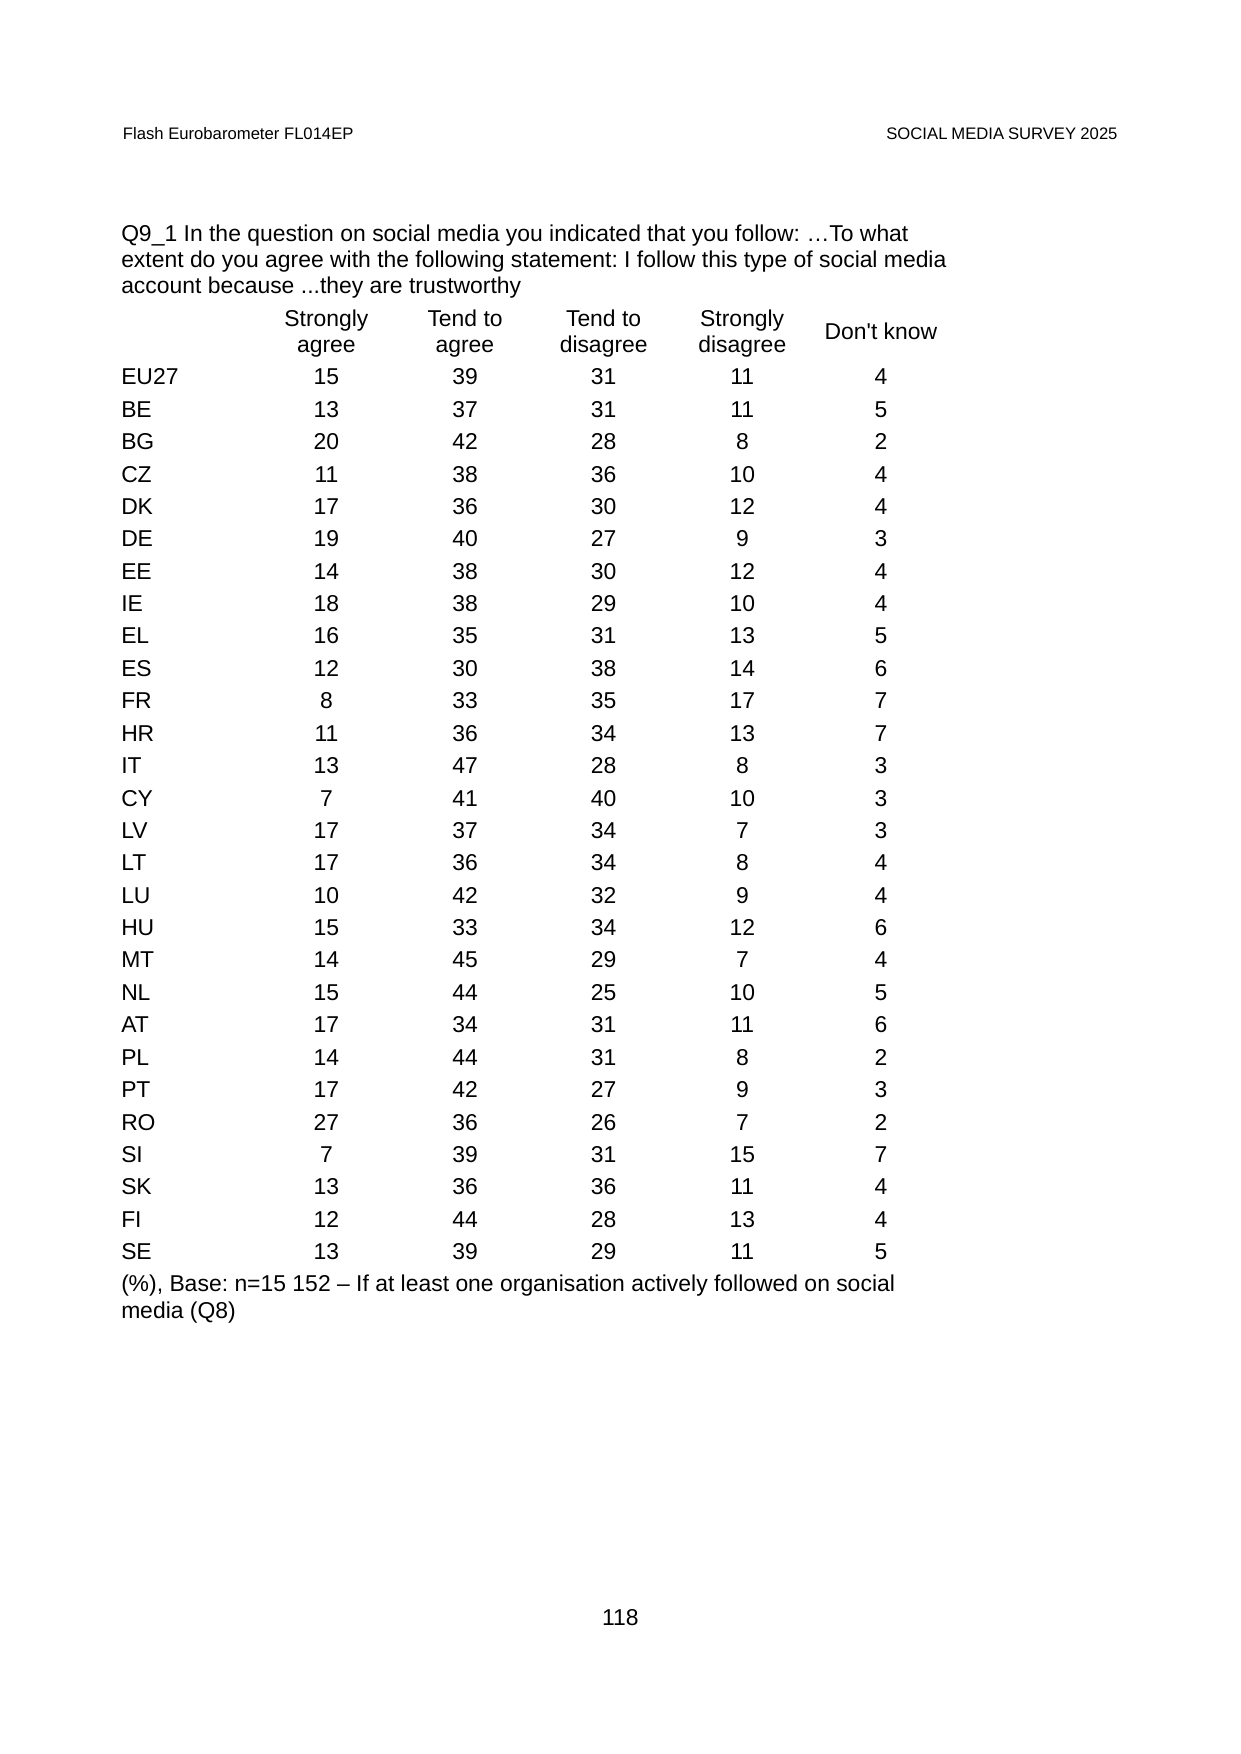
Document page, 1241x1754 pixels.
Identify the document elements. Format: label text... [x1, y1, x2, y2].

table_cell 12 [673, 490, 811, 522]
table_cell NL [118, 976, 257, 1008]
table_cell 29 [534, 587, 673, 619]
table_cell 11 [673, 1235, 811, 1267]
table_cell 4 [811, 879, 950, 911]
table_cell 33 [395, 911, 534, 943]
table_cell 31 [534, 1041, 673, 1073]
table_cell EU27 [118, 360, 257, 393]
table_cell IE [118, 587, 257, 619]
table_cell 18 [257, 587, 395, 619]
table_cell 47 [395, 749, 534, 781]
table_cell 27 [534, 1073, 673, 1105]
table_cell 2 [811, 425, 950, 457]
table_cell BG [118, 425, 257, 457]
table_cell 38 [395, 555, 534, 587]
table_cell LT [118, 846, 257, 879]
table_cell 4 [811, 1203, 950, 1235]
table_cell 17 [257, 814, 395, 846]
table_cell 7 [257, 1138, 395, 1170]
table_cell 11 [257, 458, 395, 490]
table_cell 4 [811, 846, 950, 879]
table_cell 42 [395, 1073, 534, 1105]
table_cell 34 [534, 717, 673, 749]
table_cell 35 [395, 620, 534, 652]
table_cell 12 [257, 1203, 395, 1235]
table_cell 17 [257, 846, 395, 879]
table_cell 11 [673, 1008, 811, 1041]
table_cell 5 [811, 620, 950, 652]
table_cell 31 [534, 1008, 673, 1041]
table_cell FR [118, 684, 257, 717]
table_cell 14 [257, 555, 395, 587]
table_cell 14 [257, 944, 395, 976]
table_cell 13 [673, 1203, 811, 1235]
table_cell 13 [257, 1170, 395, 1203]
table_cell 28 [534, 1203, 673, 1235]
table_cell 7 [811, 717, 950, 749]
table_cell 26 [534, 1105, 673, 1138]
table_cell 12 [257, 652, 395, 684]
table_cell 10 [673, 587, 811, 619]
table_cell Don't know [811, 302, 950, 360]
table_cell 27 [534, 522, 673, 555]
table_cell 8 [257, 684, 395, 717]
table_cell 29 [534, 1235, 673, 1267]
table_cell 3 [811, 814, 950, 846]
table_cell 29 [534, 944, 673, 976]
table_cell 41 [395, 781, 534, 814]
table_cell 36 [395, 1105, 534, 1138]
table_cell 11 [673, 393, 811, 425]
table_cell 36 [395, 1170, 534, 1203]
table_cell 28 [534, 749, 673, 781]
table_cell 27 [257, 1105, 395, 1138]
table_cell 13 [673, 620, 811, 652]
table_cell 34 [395, 1008, 534, 1041]
table_cell 42 [395, 879, 534, 911]
table_cell 8 [673, 846, 811, 879]
table_cell 8 [673, 749, 811, 781]
table_cell 38 [395, 458, 534, 490]
table_cell 40 [534, 781, 673, 814]
table_cell 45 [395, 944, 534, 976]
table_cell 25 [534, 976, 673, 1008]
table_cell 30 [395, 652, 534, 684]
table_cell Tend to agree [395, 302, 534, 360]
table_cell 13 [257, 1235, 395, 1267]
table_cell 31 [534, 360, 673, 393]
table_cell 12 [673, 911, 811, 943]
table_cell 44 [395, 1041, 534, 1073]
table_cell 6 [811, 911, 950, 943]
table_cell HU [118, 911, 257, 943]
table_cell 36 [395, 717, 534, 749]
table_cell 6 [811, 652, 950, 684]
table_cell 33 [395, 684, 534, 717]
table_cell 39 [395, 1138, 534, 1170]
table_cell 5 [811, 1235, 950, 1267]
table_cell 28 [534, 425, 673, 457]
table_cell 38 [534, 652, 673, 684]
table_cell 44 [395, 976, 534, 1008]
table_cell [118, 302, 257, 360]
table_cell SK [118, 1170, 257, 1203]
table_cell 4 [811, 944, 950, 976]
table_cell HR [118, 717, 257, 749]
table_cell 7 [257, 781, 395, 814]
table_cell 3 [811, 781, 950, 814]
table_cell 19 [257, 522, 395, 555]
table_cell FI [118, 1203, 257, 1235]
table_cell 8 [673, 425, 811, 457]
table_cell ES [118, 652, 257, 684]
table_cell 14 [673, 652, 811, 684]
table_cell 4 [811, 458, 950, 490]
table_cell EL [118, 620, 257, 652]
table_cell 36 [395, 490, 534, 522]
table_cell EE [118, 555, 257, 587]
table_cell 7 [673, 1105, 811, 1138]
table_cell 4 [811, 555, 950, 587]
table_cell 4 [811, 1170, 950, 1203]
table_cell 3 [811, 522, 950, 555]
table_cell 11 [673, 1170, 811, 1203]
table_cell 34 [534, 846, 673, 879]
table_cell 15 [257, 911, 395, 943]
table_cell 20 [257, 425, 395, 457]
table_cell Tend to disagree [534, 302, 673, 360]
table_cell 31 [534, 1138, 673, 1170]
table_cell 13 [257, 749, 395, 781]
table_cell 36 [395, 846, 534, 879]
table_cell MT [118, 944, 257, 976]
table_cell 7 [673, 814, 811, 846]
table_cell 15 [673, 1138, 811, 1170]
table_cell 15 [257, 360, 395, 393]
table_cell 5 [811, 393, 950, 425]
table_cell 10 [673, 781, 811, 814]
table_cell 11 [673, 360, 811, 393]
table_cell LV [118, 814, 257, 846]
table_cell 16 [257, 620, 395, 652]
table_cell 39 [395, 360, 534, 393]
table_cell 11 [257, 717, 395, 749]
table_cell 37 [395, 814, 534, 846]
table_cell 7 [811, 684, 950, 717]
table_cell LU [118, 879, 257, 911]
table_cell 17 [257, 490, 395, 522]
table_cell 15 [257, 976, 395, 1008]
table_cell 30 [534, 555, 673, 587]
table_cell 2 [811, 1041, 950, 1073]
table_cell AT [118, 1008, 257, 1041]
table_cell 36 [534, 458, 673, 490]
table_cell 10 [257, 879, 395, 911]
table_cell SI [118, 1138, 257, 1170]
table_cell 40 [395, 522, 534, 555]
table_cell 35 [534, 684, 673, 717]
table_cell 13 [257, 393, 395, 425]
table_cell CZ [118, 458, 257, 490]
table_cell 4 [811, 587, 950, 619]
table_cell 7 [811, 1138, 950, 1170]
table_cell 37 [395, 393, 534, 425]
table_cell 10 [673, 976, 811, 1008]
table_cell 4 [811, 360, 950, 393]
table_cell DE [118, 522, 257, 555]
table_cell SE [118, 1235, 257, 1267]
table_cell 9 [673, 879, 811, 911]
table_cell 36 [534, 1170, 673, 1203]
table_cell 13 [673, 717, 811, 749]
table_cell DK [118, 490, 257, 522]
table_cell CY [118, 781, 257, 814]
table_cell 31 [534, 393, 673, 425]
table_cell 30 [534, 490, 673, 522]
table_cell 2 [811, 1105, 950, 1138]
table_cell Strongly agree [257, 302, 395, 360]
table_cell RO [118, 1105, 257, 1138]
table_cell 9 [673, 522, 811, 555]
table_cell 12 [673, 555, 811, 587]
table_cell 8 [673, 1041, 811, 1073]
table_cell BE [118, 393, 257, 425]
table_cell 17 [673, 684, 811, 717]
table_cell 7 [673, 944, 811, 976]
table_cell PL [118, 1041, 257, 1073]
table_cell 39 [395, 1235, 534, 1267]
table_header Q9_1 In the question on social media you indicated that you follow: …To what extent do you agree with the following statement: I follow this type of social media account because ...they are trustworthy [118, 217, 950, 302]
table_cell 6 [811, 1008, 950, 1041]
table_cell 17 [257, 1008, 395, 1041]
table_cell 17 [257, 1073, 395, 1105]
table_cell PT [118, 1073, 257, 1105]
table_cell IT [118, 749, 257, 781]
table_cell (%), Base: n=15 152 – If at least one organisation actively followed on social media (Q8) [118, 1268, 950, 1326]
table_cell 34 [534, 814, 673, 846]
table_cell 3 [811, 749, 950, 781]
table_cell 31 [534, 620, 673, 652]
table_cell 32 [534, 879, 673, 911]
table_cell 3 [811, 1073, 950, 1105]
table_cell 9 [673, 1073, 811, 1105]
table_cell 44 [395, 1203, 534, 1235]
table_cell 5 [811, 976, 950, 1008]
table_cell 10 [673, 458, 811, 490]
table_cell 42 [395, 425, 534, 457]
table_cell 4 [811, 490, 950, 522]
table_cell Strongly disagree [673, 302, 811, 360]
table_cell 14 [257, 1041, 395, 1073]
table_cell 38 [395, 587, 534, 619]
table_cell 34 [534, 911, 673, 943]
